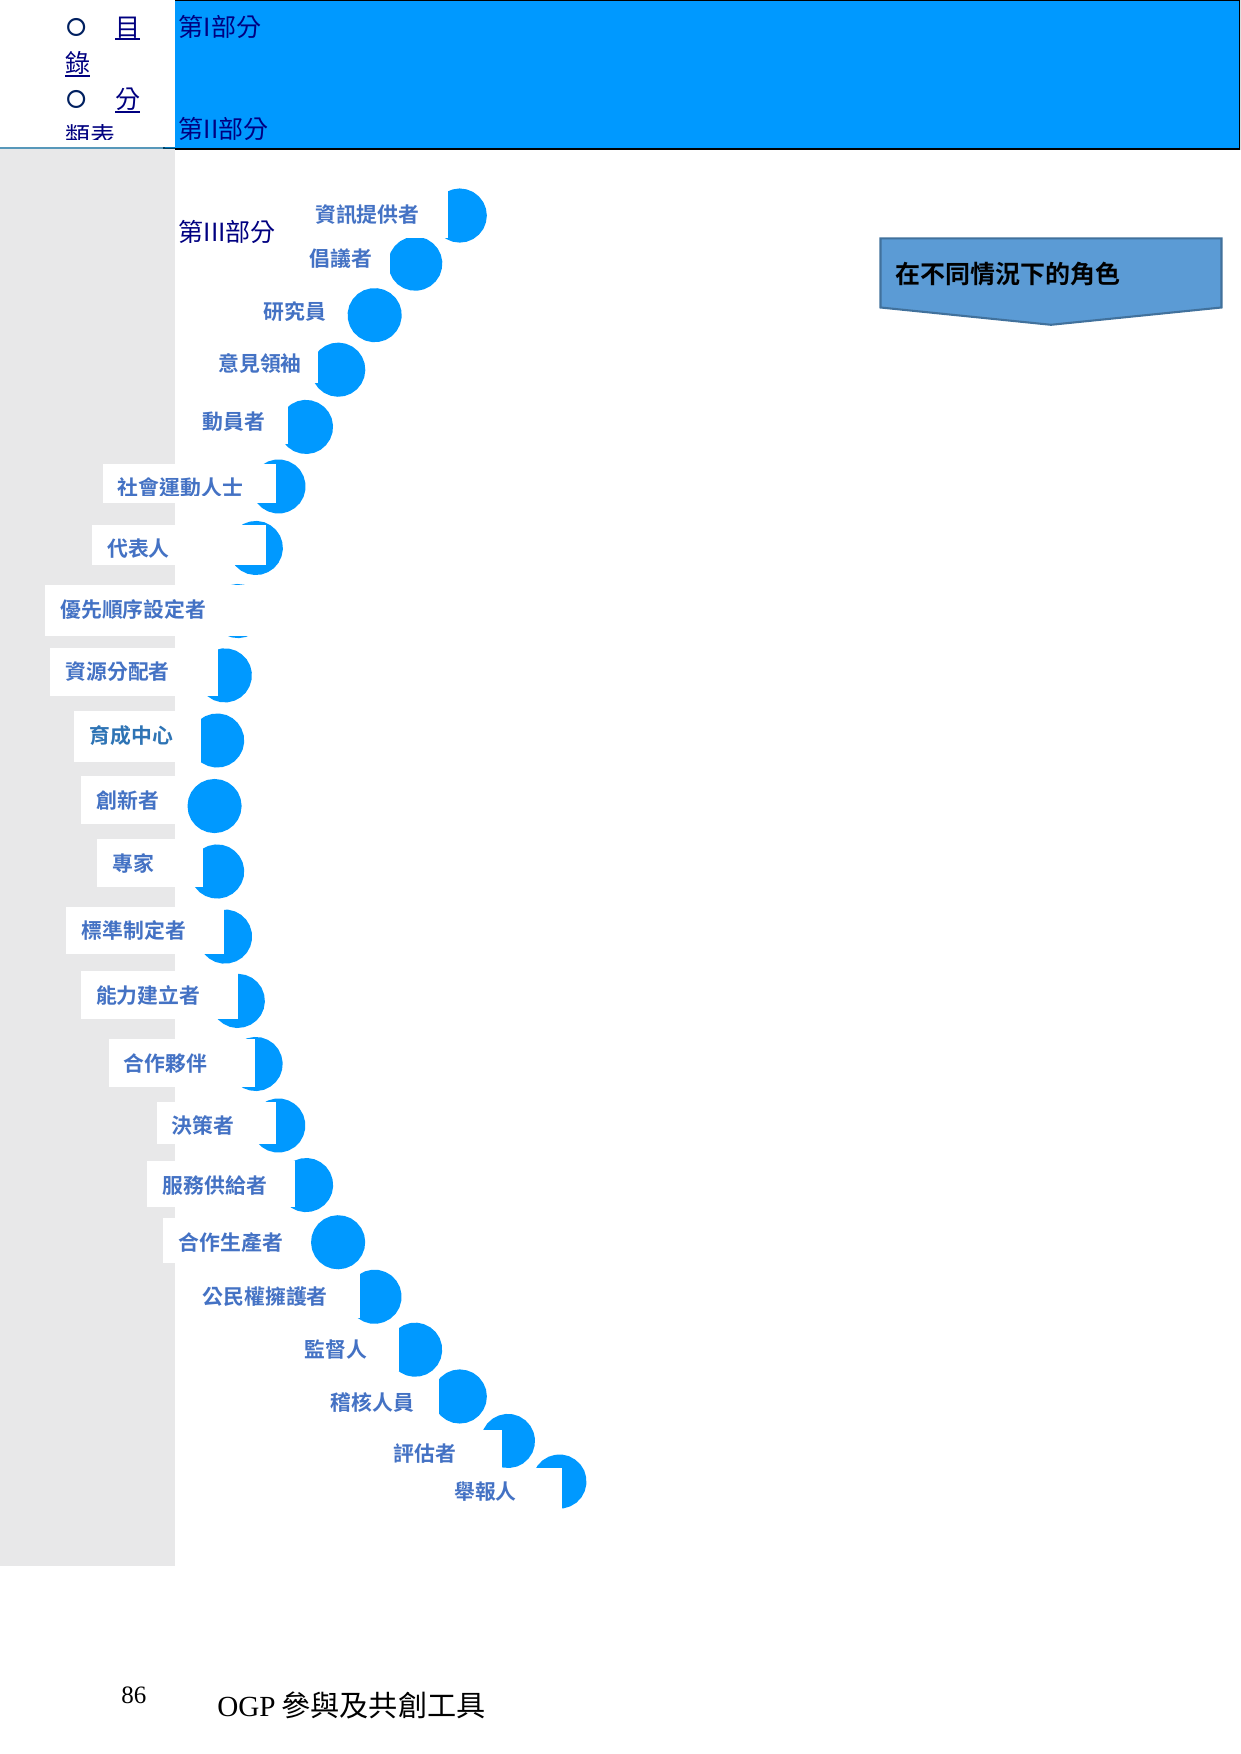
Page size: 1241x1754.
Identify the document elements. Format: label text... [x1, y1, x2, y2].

text 資訊提供者 [315, 199, 433, 229]
text 標準制定者 [81, 914, 209, 944]
text 創新者 [96, 784, 172, 814]
text 監督人 [304, 1333, 384, 1363]
text 研究員 [263, 295, 331, 322]
text 代表人 [107, 532, 251, 557]
text 社會運動人士 [118, 471, 261, 496]
text 服務供給者 [162, 1169, 280, 1199]
text 資源分配者 [65, 655, 203, 686]
text 優先順序設定者 [60, 593, 252, 623]
text 合作生產者 [178, 1226, 296, 1256]
text 育成中心 [89, 719, 186, 749]
text 稽核人員 [331, 1386, 424, 1417]
text 動員者 [202, 406, 273, 436]
text 能力建立者 [96, 979, 223, 1009]
text 舉報人 [454, 1475, 547, 1506]
text 公民權擁護者 [202, 1280, 345, 1311]
text 意見領袖 [218, 347, 303, 376]
text 評估者 [393, 1437, 487, 1467]
text 倡議者 [309, 242, 375, 270]
text 合作夥伴 [124, 1047, 240, 1077]
text 專家 [112, 847, 188, 877]
text 決策者 [172, 1109, 261, 1137]
